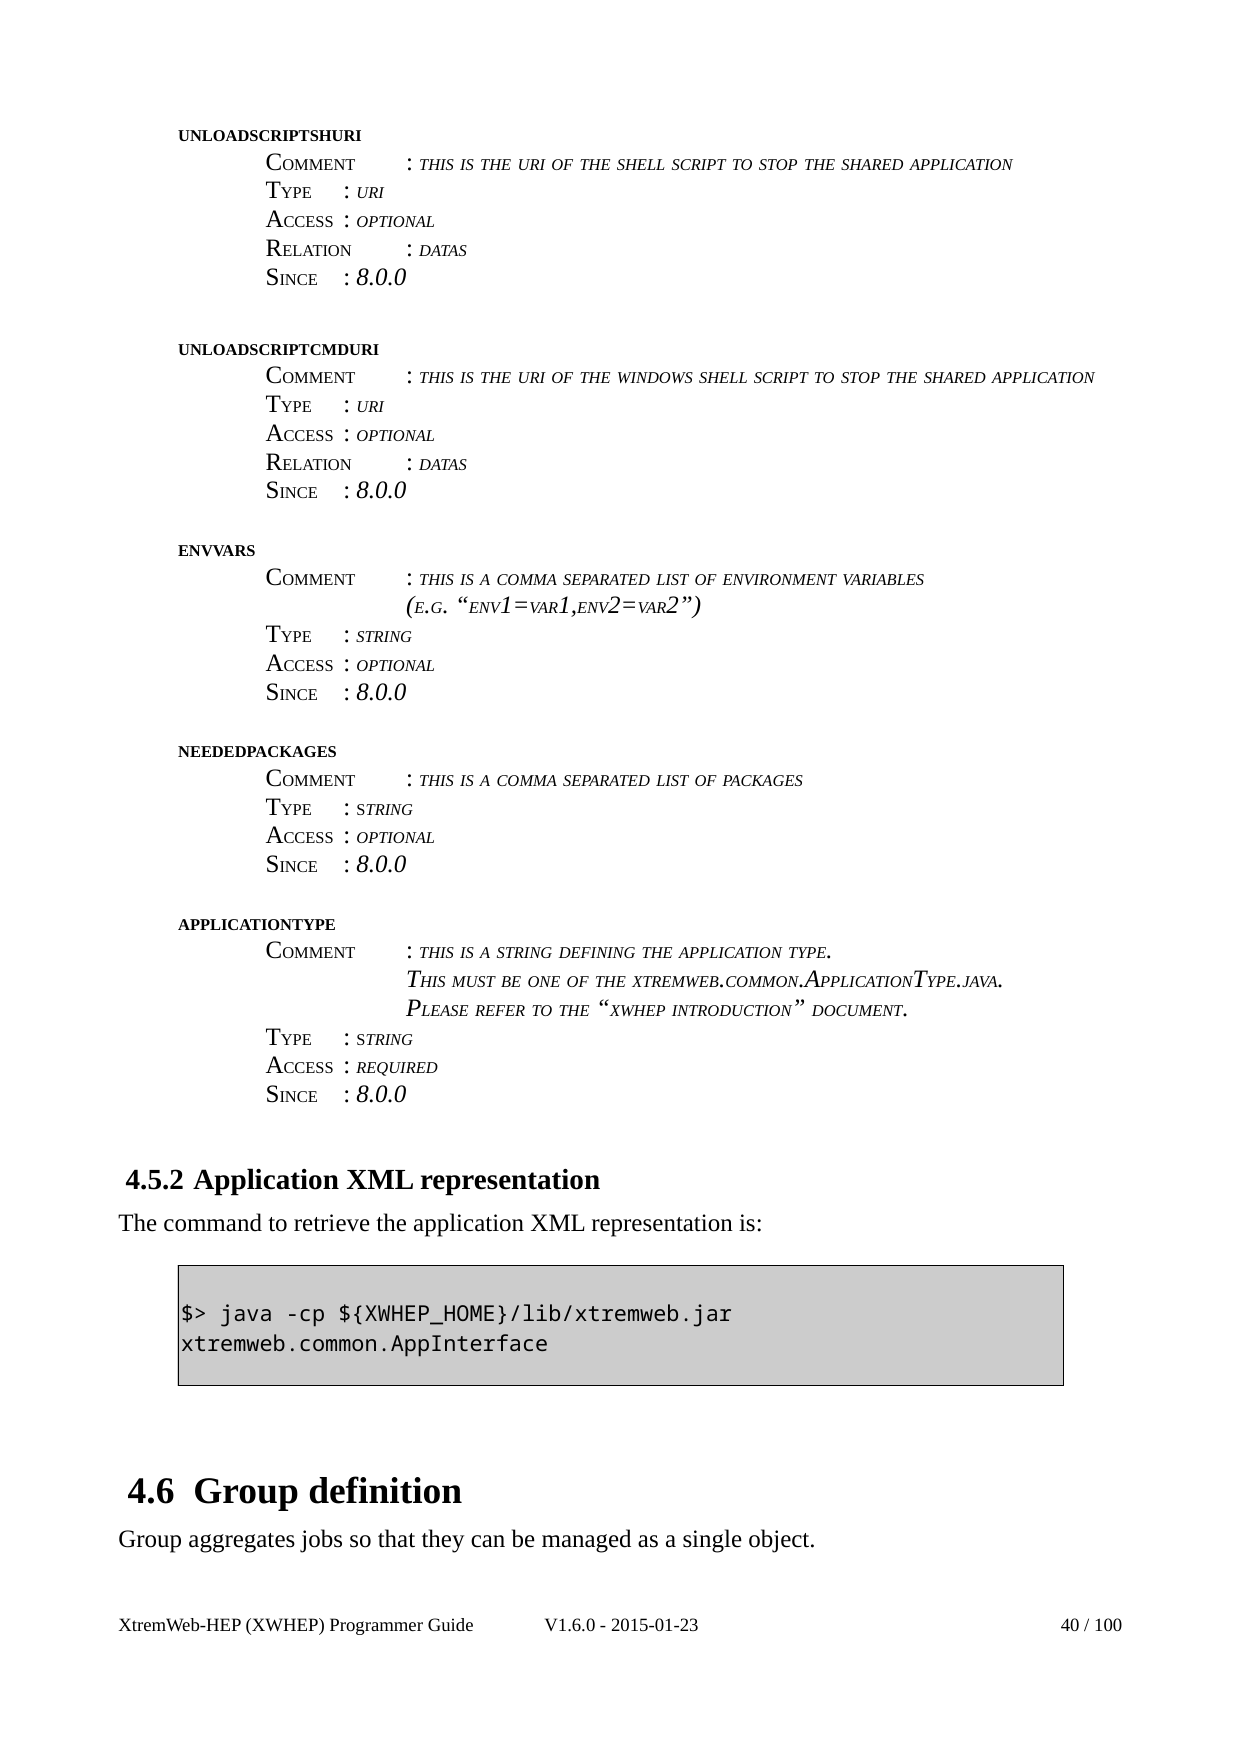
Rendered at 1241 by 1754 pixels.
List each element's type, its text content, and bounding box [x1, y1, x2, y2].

text unloadscriptcmduri [178, 332, 1122, 361]
text Type : string [265, 1022, 1122, 1051]
text Type : string [265, 619, 1122, 648]
text Access : optional [265, 648, 1122, 677]
text Access : optional [265, 821, 1122, 849]
text Comment : this is the uri of the windows shell script to stop the shared application [265, 361, 1122, 389]
text Type : uri [265, 389, 1122, 418]
subtitle Application XML representation [118, 1162, 1122, 1195]
text applicationtype [178, 907, 1122, 936]
text Relation : datas [265, 233, 1122, 262]
text Comment : this is a string defining the application type. This must be one of the xtremweb.common.ApplicationType.java. Please refer to the “xwhep introduction” document. [265, 936, 1122, 1022]
text Comment : this is the uri of the shell script to stop the shared application [265, 147, 1122, 176]
text Group aggregates jobs so that they can be managed as a single object. [118, 1524, 1122, 1552]
text Access : optional [265, 204, 1122, 233]
text Since : 8.0.0 [265, 262, 1122, 291]
text Comment : this is a comma separated list of environment variables (e.g. “env1=var1,env2=var2”) [265, 562, 1122, 619]
subtitle Group definition [118, 1468, 1122, 1511]
text Since : 8.0.0 [265, 849, 1122, 878]
text unloadscriptshuri [178, 118, 1122, 147]
text envvars [178, 533, 1122, 562]
text Relation : datas [265, 447, 1122, 476]
text Comment : this is a comma separated list of packages [265, 763, 1122, 792]
text $> java -cp ${XWHEP_HOME}/lib/xtremweb.jar xtremweb.common.AppInterface [179, 1295, 1063, 1355]
text Type : uri [265, 176, 1122, 204]
text Access : optional [265, 418, 1122, 447]
text The command to retrieve the application XML representation is: [118, 1208, 1122, 1237]
text Type : string [265, 792, 1122, 821]
text Since : 8.0.0 [265, 1079, 1122, 1108]
text neededpackages [178, 734, 1122, 763]
text Since : 8.0.0 [265, 677, 1122, 706]
text Since : 8.0.0 [265, 476, 1122, 504]
text Access : required [265, 1051, 1122, 1079]
